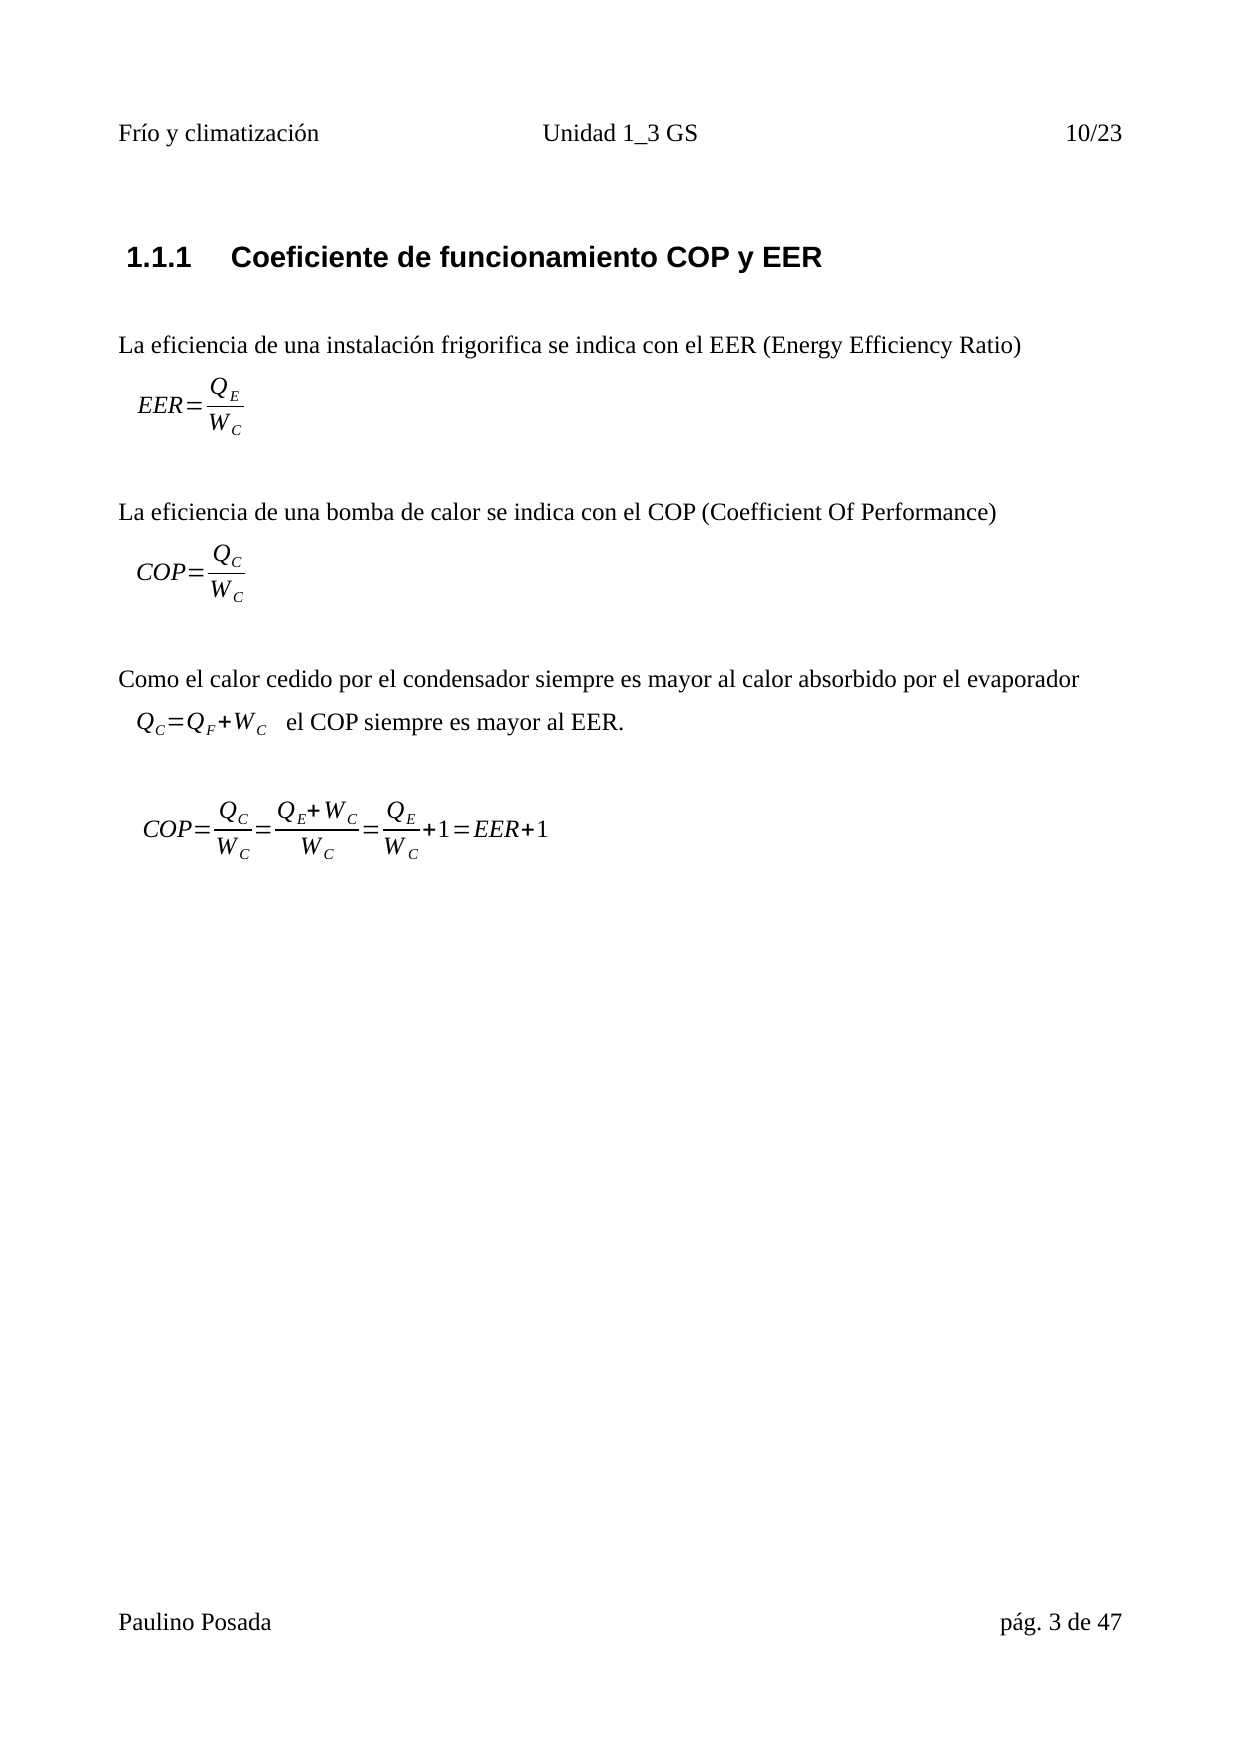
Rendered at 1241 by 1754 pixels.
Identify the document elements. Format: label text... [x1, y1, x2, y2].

text Como el calor cedido por el condensador siempre es mayor al calor absorbido por el evaporador [118, 664, 1122, 692]
subtitle Coeficiente de funcionamiento COP y EER [118, 240, 1122, 274]
text el COP siempre es mayor al EER. [118, 707, 1122, 739]
text La eficiencia de una instalación frigorifica se indica con el EER (Energy Efficiency Ratio) [118, 330, 1122, 358]
text La eficiencia de una bomba de calor se indica con el COP (Coefficient Of Performance) [118, 497, 1122, 525]
